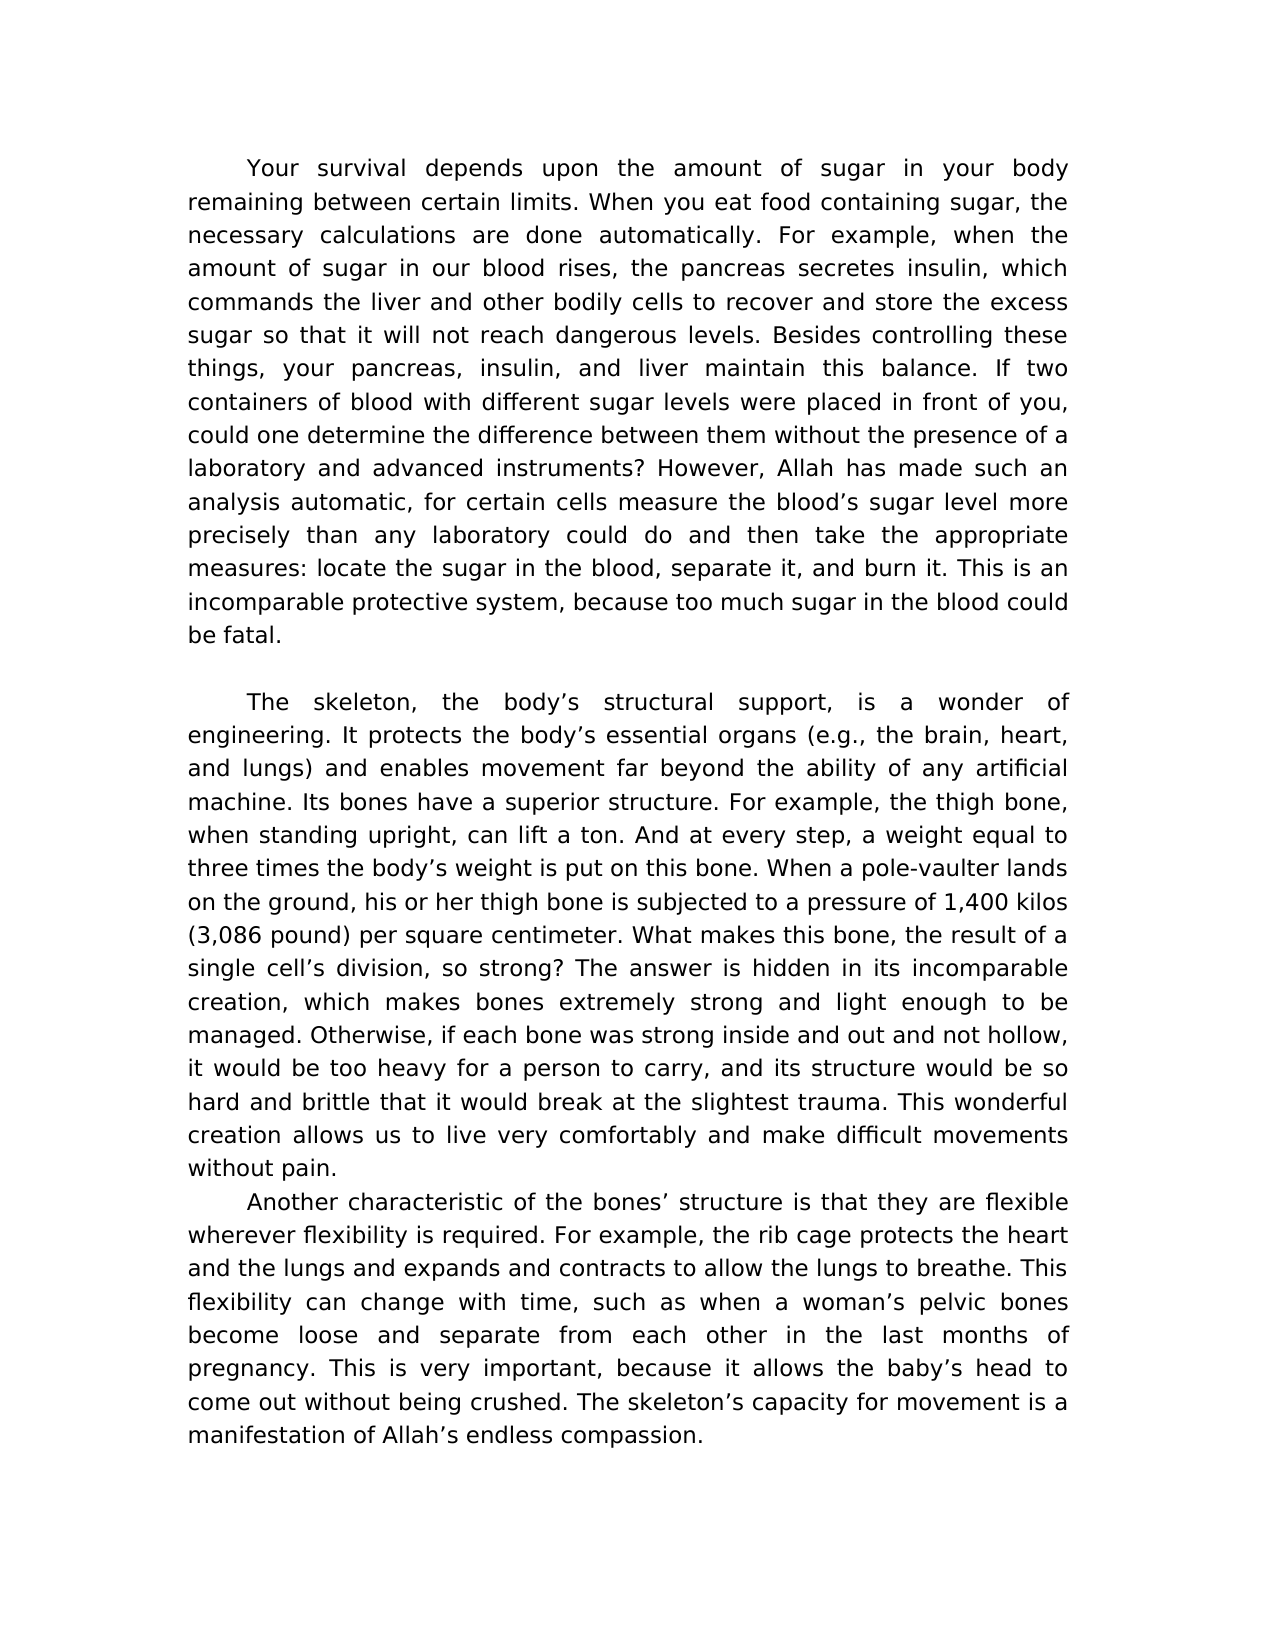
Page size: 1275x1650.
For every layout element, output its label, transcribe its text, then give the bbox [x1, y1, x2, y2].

text The skeleton, the body’s structural support, is a wonder of engineering. It protects the body’s essential organs (e.g., the brain, heart, and lungs) and enables movement far beyond the ability of any artificial machine. Its bones have a superior structure. For example, the thigh bone, when standing upright, can lift a ton. And at every step, a weight equal to three times the body’s weight is put on this bone. When a pole-vaulter lands on the ground, his or her thigh bone is subjected to a pressure of 1,400 kilos (3,086 pound) per square centimeter. What makes this bone, the result of a single cell’s division, so strong? The answer is hidden in its incomparable creation, which makes bones extremely strong and light enough to be managed. Otherwise, if each bone was strong inside and out and not hollow, it would be too heavy for a person to carry, and its structure would be so hard and brittle that it would break at the slightest trauma. This wonderful creation allows us to live very comfortably and make difficult movements without pain. [187, 683, 1070, 1183]
text Your survival depends upon the amount of sugar in your body remaining between certain limits. When you eat food containing sugar, the necessary calculations are done automatically. For example, when the amount of sugar in our blood rises, the pancreas secretes insulin, which commands the liver and other bodily cells to recover and store the excess sugar so that it will not reach dangerous levels. Besides controlling these things, your pancreas, insulin, and liver maintain this balance. If two containers of blood with different sugar levels were placed in front of you, could one determine the difference between them without the presence of a laboratory and advanced instruments? However, Allah has made such an analysis automatic, for certain cells measure the blood’s sugar level more precisely than any laboratory could do and then take the appropriate measures: locate the sugar in the blood, separate it, and burn it. This is an incomparable protective system, because too much sugar in the blood could be fatal. [187, 150, 1070, 650]
text Another characteristic of the bones’ structure is that they are flexible wherever flexibility is required. For example, the rib cage protects the heart and the lungs and expands and contracts to allow the lungs to breathe. This flexibility can change with time, such as when a woman’s pelvic bones become loose and separate from each other in the last months of pregnancy. This is very important, because it allows the baby’s head to come out without being crushed. The skeleton’s capacity for movement is a manifestation of Allah’s endless compassion. [187, 1183, 1070, 1450]
